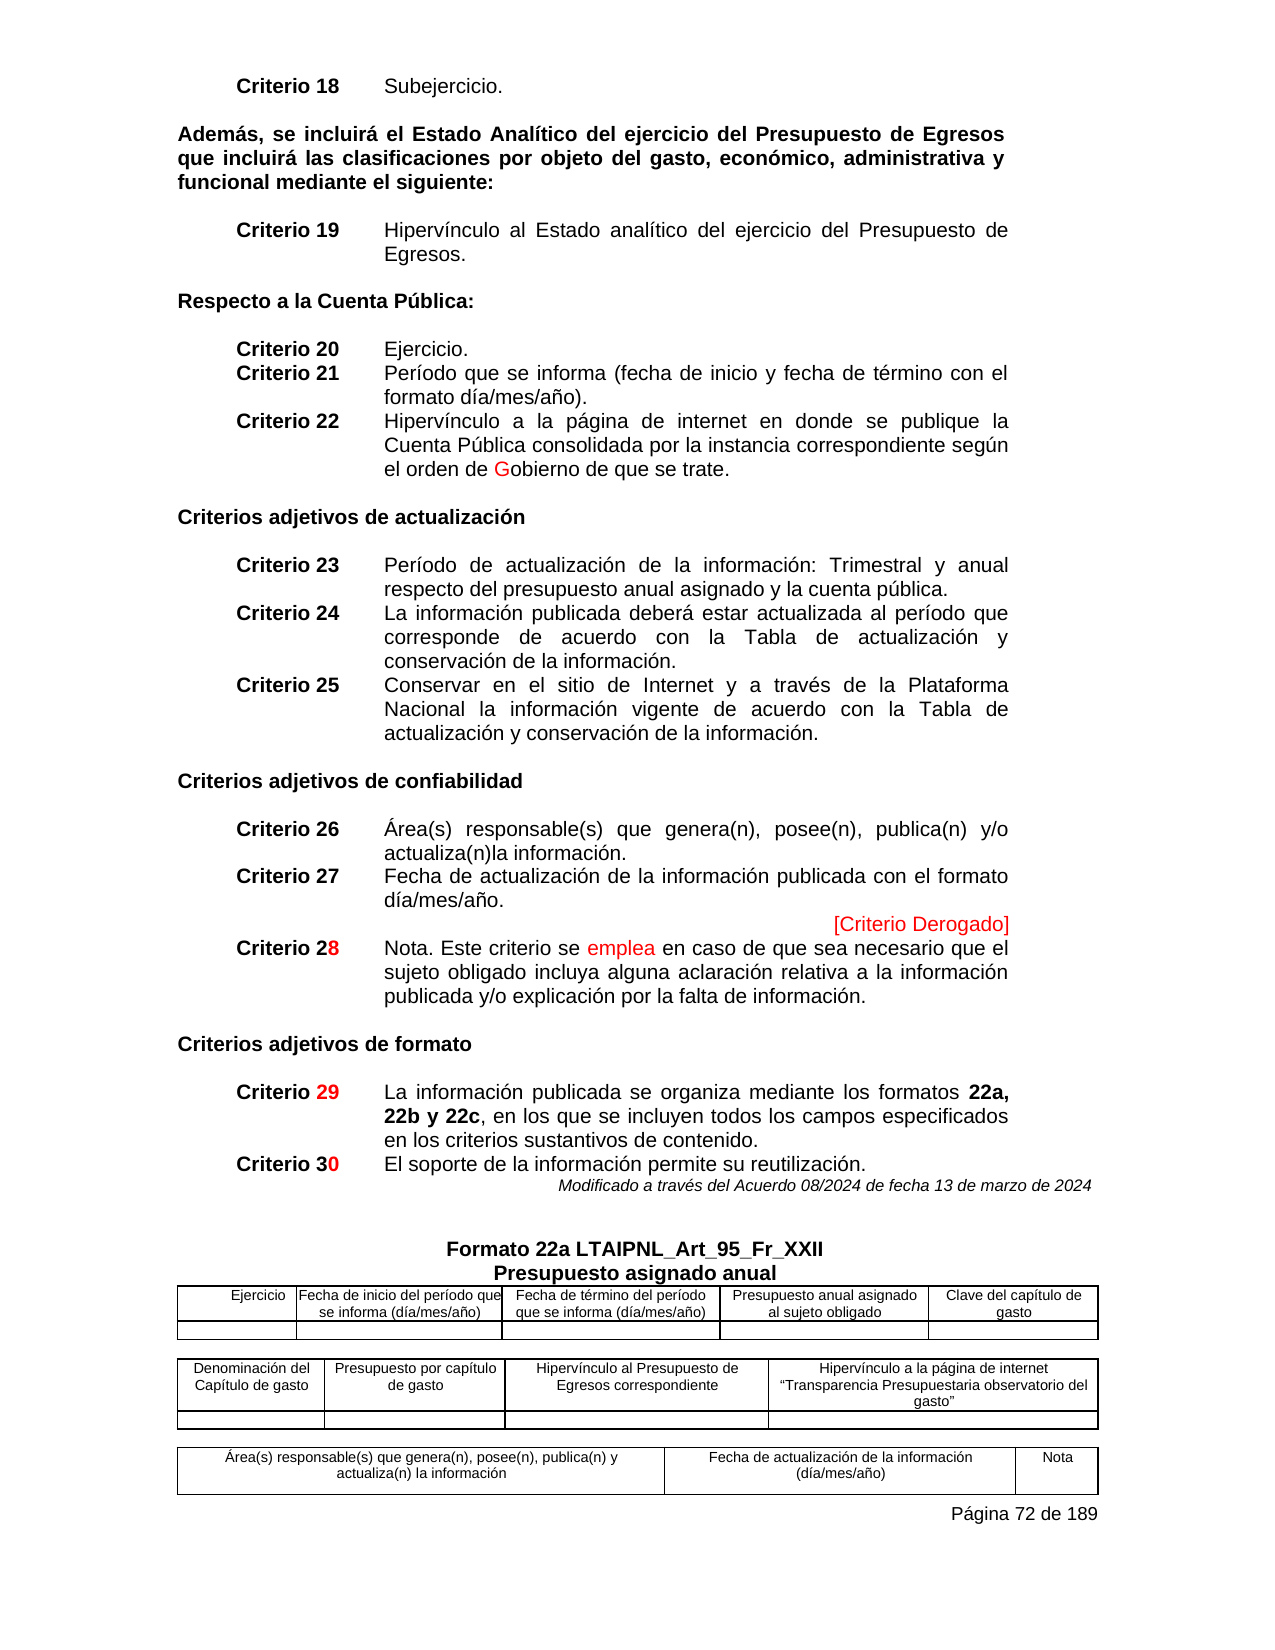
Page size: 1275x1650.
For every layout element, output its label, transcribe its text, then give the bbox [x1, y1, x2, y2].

text Presupuesto asignado anual [177, 1261, 1093, 1285]
text Formato 22a LTAIPNL_Art_95_Fr_XXII [177, 1237, 1093, 1261]
text Criterio 20 Ejercicio. [236, 337, 1009, 361]
table_header Presupuesto por capítulo de gasto [325, 1360, 504, 1410]
table_header Nota [1016, 1448, 1097, 1493]
table_header Presupuesto anual asignado al sujeto obligado [721, 1287, 928, 1320]
text Además, se incluirá el Estado Analítico del ejercicio del Presupuesto de Egresos que incluirá las clasificaciones por objeto del gasto, económico, administrativa y funcional mediante el siguiente: [177, 122, 1006, 193]
text Criterio 28 Nota. Este criterio se emplea en caso de que sea necesario que el sujeto obligado incluya alguna aclaración relativa a la información publicada y/o explicación por la falta de información. [236, 936, 1009, 1008]
table_cell [506, 1412, 768, 1428]
table_cell [178, 1412, 324, 1428]
table_header Clave del capítulo de gasto [929, 1287, 1097, 1320]
text Criterio 29 La información publicada se organiza mediante los formatos 22a, 22b y 22c, en los que se incluyen todos los campos especificados en los criterios sustantivos de contenido. [236, 1080, 1009, 1152]
text Criterio 19 Hipervínculo al Estado analítico del ejercicio del Presupuesto de Egresos. [236, 217, 1009, 265]
text Criterios adjetivos de actualización [177, 505, 1009, 529]
table_header Fecha de inicio del período que se informa (día/mes/año) [297, 1287, 501, 1320]
table_cell [178, 1322, 296, 1339]
table_cell [929, 1322, 1097, 1339]
table_header Ejercicio [178, 1287, 296, 1320]
text Criterio 30 El soporte de la información permite su reutilización. [236, 1152, 1009, 1176]
table_cell [721, 1322, 928, 1339]
table_header Fecha de término del período que se informa (día/mes/año) [503, 1287, 719, 1320]
table_header Fecha de actualización de la información (día/mes/año) [665, 1448, 1015, 1493]
table_cell [769, 1412, 1097, 1428]
text Criterio 18 Subejercicio. [236, 74, 1009, 98]
table_cell [297, 1322, 501, 1339]
text Criterio 27 Fecha de actualización de la información publicada con el formato día/mes/año. [236, 864, 1009, 912]
text Criterio 22 Hipervínculo a la página de internet en donde se publique la Cuenta Pública consolidada por la instancia correspondiente según el orden de Gobierno de que se trate. [236, 409, 1009, 481]
table_header Hipervínculo a la página de internet “Transparencia Presupuestaria observatorio del gasto” [769, 1360, 1097, 1410]
table_cell [503, 1322, 719, 1339]
text Criterio 24 La información publicada deberá estar actualizada al período que corresponde de acuerdo con la Tabla de actualización y conservación de la información. [236, 601, 1009, 673]
text Criterios adjetivos de confiabilidad [177, 768, 1009, 792]
text Modificado a través del Acuerdo 08/2024 de fecha 13 de marzo de 2024 [177, 1176, 1098, 1195]
text Respecto a la Cuenta Pública: [177, 289, 1006, 313]
text [Criterio Derogado] [236, 912, 1009, 936]
table_header Denominación del Capítulo de gasto [178, 1360, 324, 1410]
text Criterio 25 Conservar en el sitio de Internet y a través de la Plataforma Nacional la información vigente de acuerdo con la Tabla de actualización y conservación de la información. [236, 673, 1009, 744]
text Criterio 26 Área(s) responsable(s) que genera(n), posee(n), publica(n) y/o actualiza(n)la información. [236, 816, 1009, 864]
table_header Área(s) responsable(s) que genera(n), posee(n), publica(n) y actualiza(n) la información [178, 1448, 664, 1493]
text Criterios adjetivos de formato [177, 1032, 1009, 1056]
table_header Hipervínculo al Presupuesto de Egresos correspondiente [506, 1360, 768, 1410]
text Criterio 23 Período de actualización de la información: Trimestral y anual respecto del presupuesto anual asignado y la cuenta pública. [236, 553, 1009, 601]
text Criterio 21 Período que se informa (fecha de inicio y fecha de término con el formato día/mes/año). [236, 361, 1009, 409]
table_cell [325, 1412, 504, 1428]
